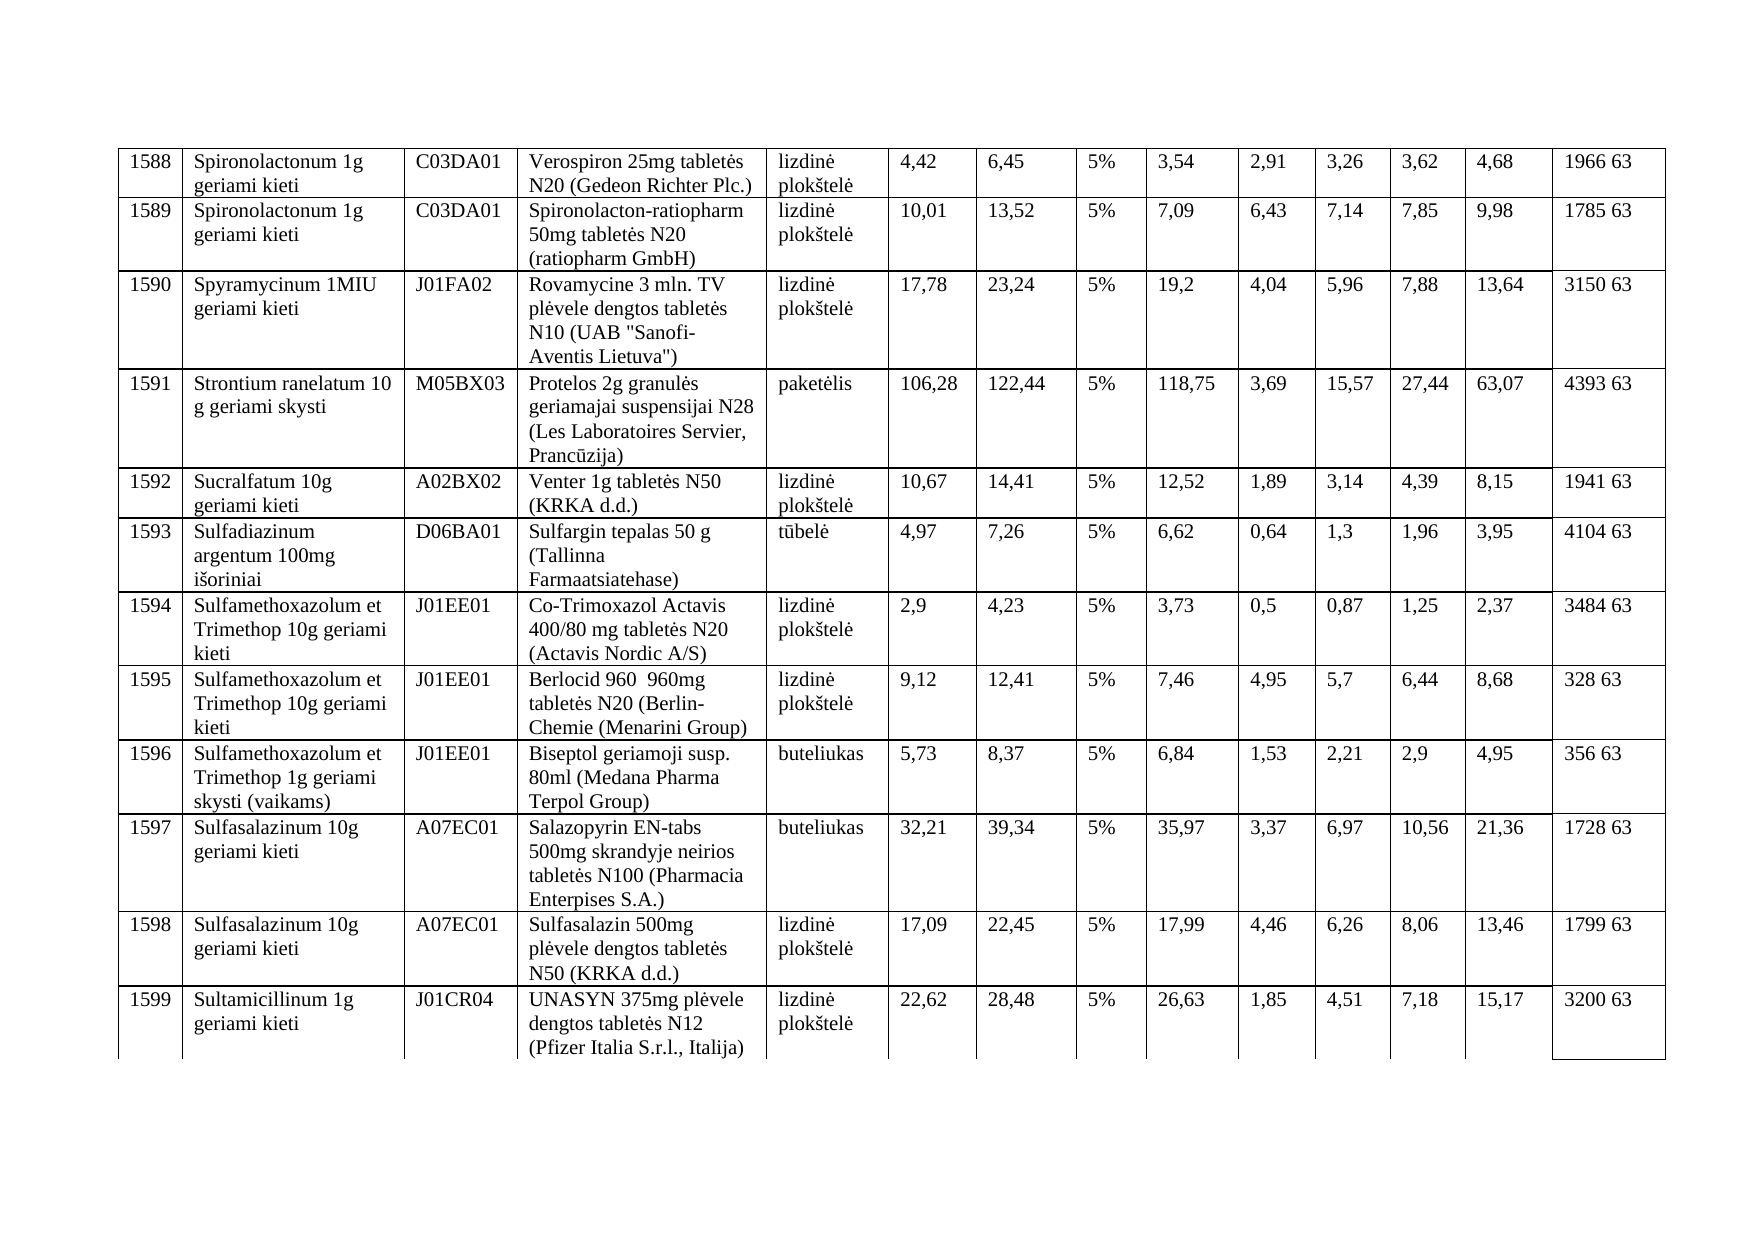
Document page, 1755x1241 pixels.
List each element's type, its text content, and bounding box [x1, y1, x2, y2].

table_cell 6,26 [1316, 912, 1390, 984]
table_cell 26,63 [1147, 987, 1238, 1059]
table_cell 5,73 [889, 741, 976, 813]
table_cell 2,37 [1466, 593, 1552, 665]
table_cell 7,09 [1147, 198, 1238, 270]
table_cell M05BX03 [405, 370, 517, 467]
table_cell A07EC01 [405, 815, 517, 911]
table_cell 1941 63 [1553, 468, 1665, 517]
table_cell 63,07 [1466, 370, 1552, 467]
table_cell Co-Trimoxazol Actavis 400/80 mg tabletės N20 (Actavis Nordic A/S) [518, 593, 766, 665]
table_cell 1966 63 [1553, 149, 1665, 197]
table_cell 6,84 [1147, 741, 1238, 813]
table_cell 17,99 [1147, 912, 1238, 984]
table_cell 19,2 [1147, 272, 1238, 368]
table_cell Verospiron 25mg tabletės N20 (Gedeon Richter Plc.) [518, 149, 766, 197]
table_cell Biseptol geriamoji susp. 80ml (Medana Pharma Terpol Group) [518, 741, 766, 813]
table_cell 356 63 [1553, 740, 1665, 813]
table_cell 3,54 [1147, 149, 1238, 197]
table_cell J01EE01 [405, 741, 517, 813]
table_cell 39,34 [977, 815, 1076, 911]
table_cell 8,06 [1391, 912, 1465, 984]
table_cell 3,73 [1147, 593, 1238, 665]
table_cell 3,95 [1466, 519, 1552, 591]
table_cell 3,62 [1391, 149, 1465, 197]
table_cell 106,28 [889, 370, 976, 467]
table_cell Sulfasalazinum 10g geriami kieti [183, 912, 404, 984]
table_cell 4,23 [977, 593, 1076, 665]
table_cell 32,21 [889, 815, 976, 911]
table_cell UNASYN 375mg plėvele dengtos tabletės N12 (Pfizer Italia S.r.l., Italija) [518, 987, 766, 1059]
table_cell 0,64 [1239, 519, 1315, 591]
table_cell 4104 63 [1553, 518, 1665, 591]
table_cell 12,52 [1147, 469, 1238, 517]
table_cell 13,52 [977, 198, 1076, 270]
table_cell 4393 63 [1553, 369, 1665, 467]
table_cell Venter 1g tabletės N50 (KRKA d.d.) [518, 469, 766, 517]
table_cell 7,14 [1316, 198, 1390, 270]
table_cell Sulfadiazinum argentum 100mg išoriniai [183, 519, 404, 591]
table_cell 10,67 [889, 469, 976, 517]
table_cell 4,42 [889, 149, 976, 197]
table_cell 23,24 [977, 272, 1076, 368]
table_cell J01EE01 [405, 666, 517, 739]
table_cell Sulfasalazinum 10g geriami kieti [183, 815, 404, 911]
table_cell Sulfamethoxazolum et Trimethop 10g geriami kieti [183, 593, 404, 665]
table_cell 1,3 [1316, 519, 1390, 591]
table_cell 328 63 [1553, 666, 1665, 739]
table_cell Spironolactonum 1g geriami kieti [183, 149, 404, 197]
table_cell Sulfamethoxazolum et Trimethop 10g geriami kieti [183, 666, 404, 739]
table_cell D06BA01 [405, 519, 517, 591]
table_cell 2,9 [1391, 741, 1465, 813]
table_cell 8,37 [977, 741, 1076, 813]
table_cell 22,45 [977, 912, 1076, 984]
table_cell buteliukas [767, 741, 888, 813]
table_cell 4,68 [1466, 149, 1552, 197]
table_cell Spironolactonum 1g geriami kieti [183, 198, 404, 270]
table_cell 5% [1077, 912, 1146, 984]
table_cell 1591 [119, 370, 182, 467]
table_cell 1728 63 [1553, 814, 1665, 911]
table_cell 3,26 [1316, 149, 1390, 197]
table_cell A02BX02 [405, 469, 517, 517]
table_cell 5% [1077, 987, 1146, 1059]
table_cell lizdinė plokštelė [767, 198, 888, 270]
table_cell 1597 [119, 815, 182, 911]
table_cell 10,01 [889, 198, 976, 270]
table_cell 5,96 [1316, 272, 1390, 368]
table_cell 6,44 [1391, 666, 1465, 739]
table_cell 7,85 [1391, 198, 1465, 270]
table_cell Strontium ranelatum 10 g geriami skysti [183, 370, 404, 467]
table_cell 5% [1077, 593, 1146, 665]
table_cell 4,97 [889, 519, 976, 591]
table_cell 3200 63 [1553, 986, 1665, 1059]
table_cell Berlocid 960 960mg tabletės N20 (Berlin-Chemie (Menarini Group) [518, 666, 766, 739]
table_cell 7,46 [1147, 666, 1238, 739]
table_cell lizdinė plokštelė [767, 666, 888, 739]
table_cell 1599 [119, 987, 182, 1059]
table_cell 6,45 [977, 149, 1076, 197]
table_cell 122,44 [977, 370, 1076, 467]
table_cell 1594 [119, 593, 182, 665]
table_cell 4,46 [1239, 912, 1315, 984]
table_cell Sultamicillinum 1g geriami kieti [183, 987, 404, 1059]
table_cell lizdinė plokštelė [767, 469, 888, 517]
table_cell 9,12 [889, 666, 976, 739]
table_cell 4,39 [1391, 469, 1465, 517]
table_cell 1,96 [1391, 519, 1465, 591]
table_cell 4,04 [1239, 272, 1315, 368]
table_cell 0,87 [1316, 593, 1390, 665]
table_cell 9,98 [1466, 198, 1552, 270]
table_cell 5% [1077, 370, 1146, 467]
table_cell 5% [1077, 666, 1146, 739]
table_cell 17,78 [889, 272, 976, 368]
table_cell 13,46 [1466, 912, 1552, 984]
table_cell paketėlis [767, 370, 888, 467]
table_cell 2,21 [1316, 741, 1390, 813]
table_cell 0,5 [1239, 593, 1315, 665]
table_cell lizdinė plokštelė [767, 272, 888, 368]
table_cell 1590 [119, 272, 182, 368]
table_cell 6,97 [1316, 815, 1390, 911]
table_cell 4,95 [1239, 666, 1315, 739]
table_cell 15,57 [1316, 370, 1390, 467]
table_cell 6,62 [1147, 519, 1238, 591]
table_cell 7,88 [1391, 272, 1465, 368]
table_cell 8,15 [1466, 469, 1552, 517]
table_cell J01CR04 [405, 987, 517, 1059]
table_cell lizdinė plokštelė [767, 912, 888, 984]
table_cell 27,44 [1391, 370, 1465, 467]
table_cell 118,75 [1147, 370, 1238, 467]
table_cell 10,56 [1391, 815, 1465, 911]
table_cell 35,97 [1147, 815, 1238, 911]
table_cell 1589 [119, 198, 182, 270]
table_cell A07EC01 [405, 912, 517, 984]
table_cell 1,85 [1239, 987, 1315, 1059]
table_cell 5,7 [1316, 666, 1390, 739]
table_cell 3,14 [1316, 469, 1390, 517]
table_cell 5% [1077, 149, 1146, 197]
table_cell 1785 63 [1553, 198, 1665, 270]
table_cell buteliukas [767, 815, 888, 911]
table_cell 2,91 [1239, 149, 1315, 197]
table_cell 1596 [119, 741, 182, 813]
table_cell 1588 [119, 149, 182, 197]
table_cell 8,68 [1466, 666, 1552, 739]
table_cell 5% [1077, 519, 1146, 591]
table_cell lizdinė plokštelė [767, 593, 888, 665]
table_cell 1598 [119, 912, 182, 984]
table_cell 1593 [119, 519, 182, 591]
table_cell 7,26 [977, 519, 1076, 591]
table_cell 14,41 [977, 469, 1076, 517]
table_cell 7,18 [1391, 987, 1465, 1059]
table_cell 15,17 [1466, 987, 1552, 1059]
table_cell 3484 63 [1553, 592, 1665, 665]
table_cell 28,48 [977, 987, 1076, 1059]
table_cell 5% [1077, 741, 1146, 813]
table_cell 1592 [119, 469, 182, 517]
table_cell Spyramycinum 1MIU geriami kieti [183, 272, 404, 368]
table_cell Sulfamethoxazolum et Trimethop 1g geriami skysti (vaikams) [183, 741, 404, 813]
table_cell 4,51 [1316, 987, 1390, 1059]
table_cell 13,64 [1466, 272, 1552, 368]
table_cell C03DA01 [405, 149, 517, 197]
table_cell Sulfasalazin 500mg plėvele dengtos tabletės N50 (KRKA d.d.) [518, 912, 766, 984]
table_cell 2,9 [889, 593, 976, 665]
table_cell 3,69 [1239, 370, 1315, 467]
table_cell 1,53 [1239, 741, 1315, 813]
table_cell 1,25 [1391, 593, 1465, 665]
table_cell 1,89 [1239, 469, 1315, 517]
table_cell Spironolacton-ratiopharm 50mg tabletės N20 (ratiopharm GmbH) [518, 198, 766, 270]
table_cell 1595 [119, 666, 182, 739]
table_cell 6,43 [1239, 198, 1315, 270]
table_cell J01FA02 [405, 272, 517, 368]
table_cell 22,62 [889, 987, 976, 1059]
table_cell 1799 63 [1553, 912, 1665, 984]
table_cell 12,41 [977, 666, 1076, 739]
table_cell 5% [1077, 815, 1146, 911]
table_cell Protelos 2g granulės geriamajai suspensijai N28 (Les Laboratoires Servier, Prancūzija) [518, 370, 766, 467]
table_cell Rovamycine 3 mln. TV plėvele dengtos tabletės N10 (UAB "Sanofi-Aventis Lietuva") [518, 272, 766, 368]
table_cell Sucralfatum 10g geriami kieti [183, 469, 404, 517]
table_cell 5% [1077, 198, 1146, 270]
table_cell 17,09 [889, 912, 976, 984]
table_cell J01EE01 [405, 593, 517, 665]
table_cell tūbelė [767, 519, 888, 591]
table_cell C03DA01 [405, 198, 517, 270]
table_cell 3,37 [1239, 815, 1315, 911]
table_cell 5% [1077, 469, 1146, 517]
table_cell Sulfargin tepalas 50 g (Tallinna Farmaatsiatehase) [518, 519, 766, 591]
table_cell 5% [1077, 272, 1146, 368]
table_cell lizdinė plokštelė [767, 149, 888, 197]
table_cell 4,95 [1466, 741, 1552, 813]
table_cell 3150 63 [1553, 271, 1665, 368]
table_cell lizdinė plokštelė [767, 987, 888, 1059]
table_cell 21,36 [1466, 815, 1552, 911]
table_cell Salazopyrin EN-tabs 500mg skrandyje neirios tabletės N100 (Pharmacia Enterpises S.A.) [518, 815, 766, 911]
